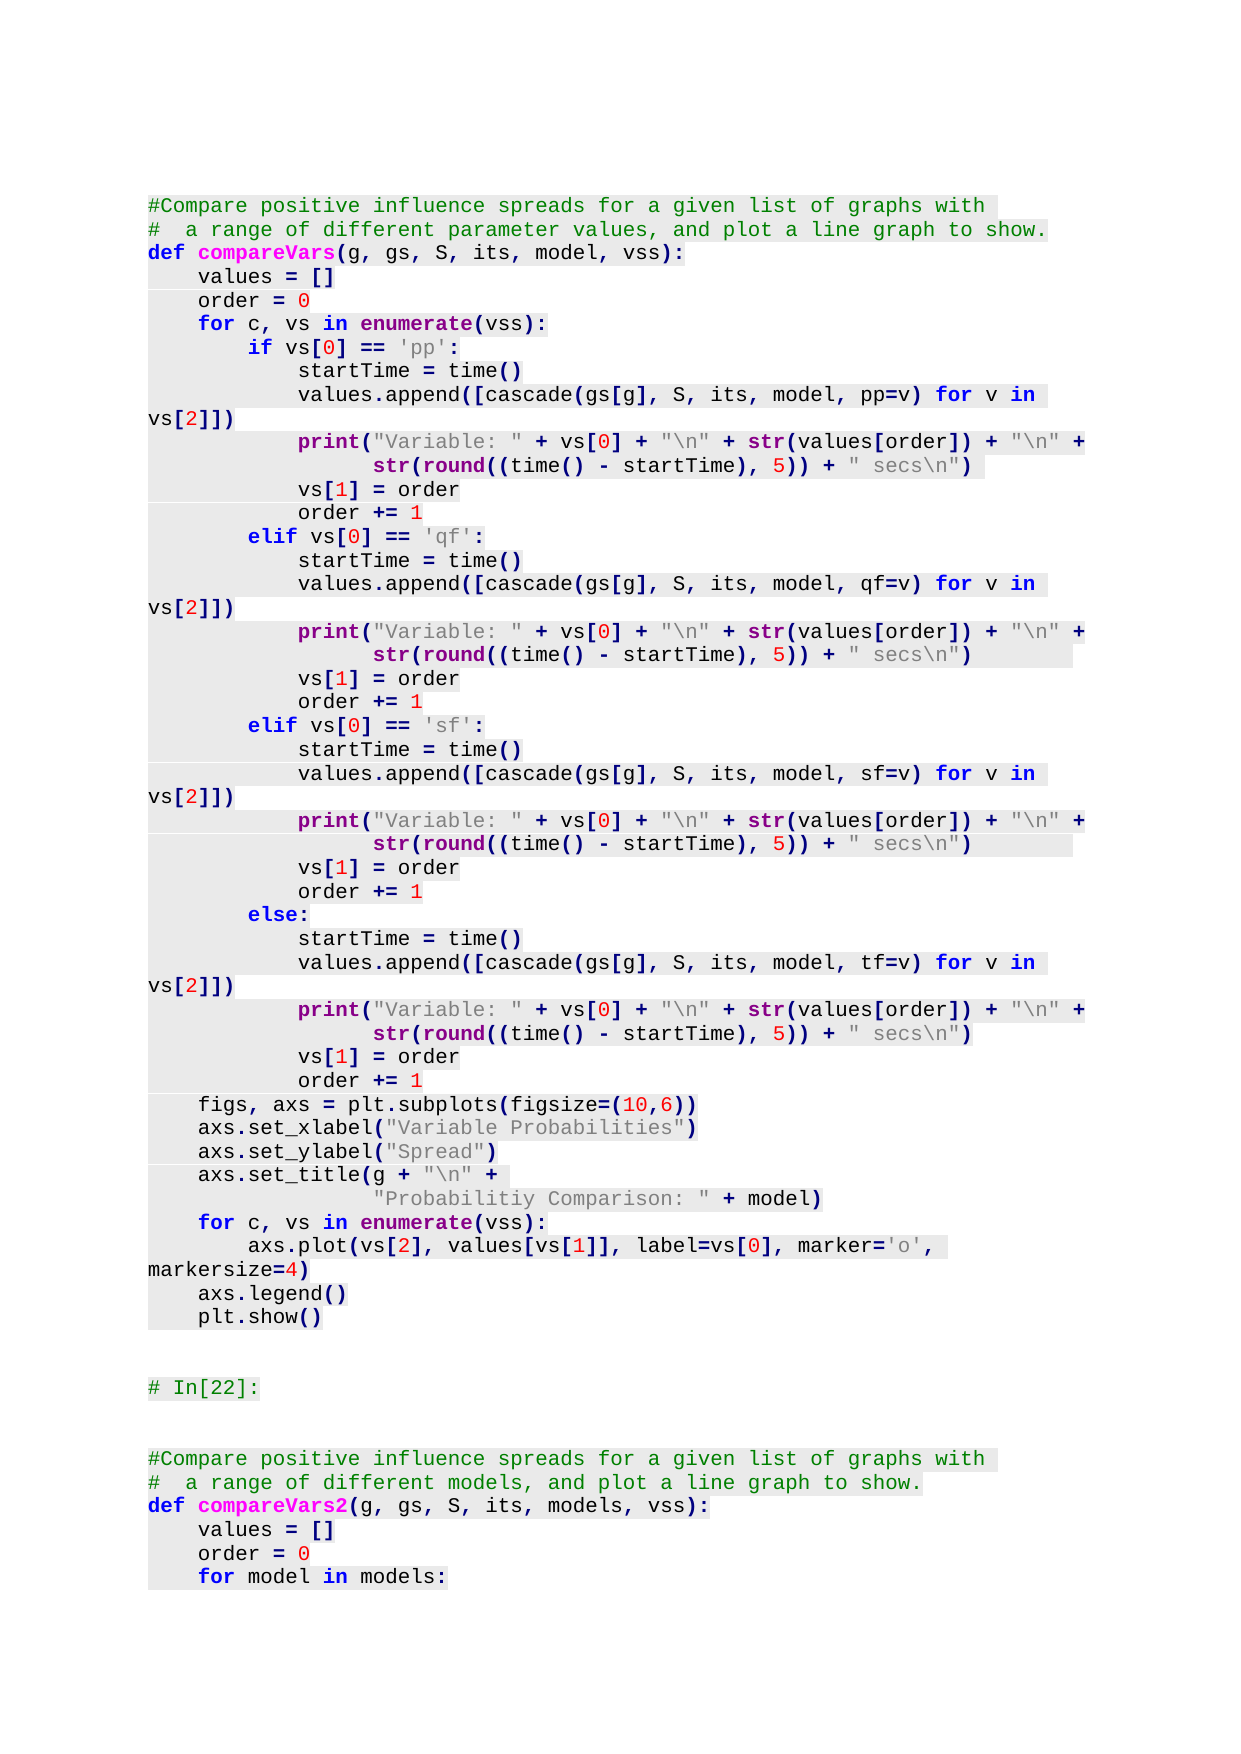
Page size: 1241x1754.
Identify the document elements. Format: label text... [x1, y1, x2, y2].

text order += 1 [148, 502, 1092, 526]
text def compareVars(g, gs, S, its, model, vss): [148, 242, 1092, 266]
text for c, vs in enumerate(vss): [148, 313, 1092, 337]
text order = 0 [148, 1543, 1092, 1566]
text for c, vs in enumerate(vss): [148, 1212, 1092, 1235]
text print("Variable: " + vs[0] + "\n" + str(values[order]) + "\n" + [148, 999, 1092, 1023]
text def compareVars2(g, gs, S, its, models, vss): [148, 1496, 1092, 1519]
text startTime = time() [148, 928, 1092, 952]
text order = 0 [148, 289, 1092, 313]
text if vs[0] == 'pp': [148, 337, 1092, 361]
text vs[1] = order [148, 479, 1092, 502]
text str(round((time() - startTime), 5)) + " secs\n") [148, 644, 1092, 668]
text # a range of different parameter values, and plot a line graph to show. [148, 219, 1092, 242]
text str(round((time() - startTime), 5)) + " secs\n") [148, 455, 1092, 479]
text str(round((time() - startTime), 5)) + " secs\n") [148, 833, 1092, 857]
text vs[1] = order [148, 1046, 1092, 1070]
text axs.set_title(g + "\n" + [148, 1164, 1092, 1188]
text figs, axs = plt.subplots(figsize=(10,6)) [148, 1093, 1092, 1117]
text # In[22]: [148, 1377, 1092, 1401]
text #Compare positive influence spreads for a given list of graphs with [148, 1448, 1092, 1472]
text for model in models: [148, 1566, 1092, 1590]
text axs.set_xlabel("Variable Probabilities") [148, 1117, 1092, 1141]
text elif vs[0] == 'qf': [148, 526, 1092, 550]
text print("Variable: " + vs[0] + "\n" + str(values[order]) + "\n" + [148, 431, 1092, 455]
text axs.set_ylabel("Spread") [148, 1141, 1092, 1164]
text axs.plot(vs[2], values[vs[1]], label=vs[0], marker='o', markersize=4) [148, 1235, 1092, 1283]
text #Compare positive influence spreads for a given list of graphs with [148, 195, 1092, 219]
text print("Variable: " + vs[0] + "\n" + str(values[order]) + "\n" + [148, 810, 1092, 833]
text order += 1 [148, 692, 1092, 715]
text else: [148, 904, 1092, 928]
text values.append([cascade(gs[g], S, its, model, qf=v) for v in vs[2]]) [148, 573, 1092, 621]
text axs.legend() [148, 1283, 1092, 1306]
text order += 1 [148, 1070, 1092, 1093]
text order += 1 [148, 881, 1092, 904]
text str(round((time() - startTime), 5)) + " secs\n") [148, 1023, 1092, 1046]
text vs[1] = order [148, 857, 1092, 881]
text startTime = time() [148, 361, 1092, 384]
text plt.show() [148, 1306, 1092, 1330]
text print("Variable: " + vs[0] + "\n" + str(values[order]) + "\n" + [148, 621, 1092, 644]
text vs[1] = order [148, 668, 1092, 692]
text elif vs[0] == 'sf': [148, 715, 1092, 739]
text values.append([cascade(gs[g], S, its, model, pp=v) for v in vs[2]]) [148, 384, 1092, 431]
text values.append([cascade(gs[g], S, its, model, sf=v) for v in vs[2]]) [148, 762, 1092, 810]
text # a range of different models, and plot a line graph to show. [148, 1472, 1092, 1496]
text values.append([cascade(gs[g], S, its, model, tf=v) for v in vs[2]]) [148, 952, 1092, 999]
text values = [] [148, 1519, 1092, 1543]
text "Probabilitiy Comparison: " + model) [148, 1188, 1092, 1212]
text startTime = time() [148, 739, 1092, 762]
text startTime = time() [148, 550, 1092, 573]
text values = [] [148, 266, 1092, 289]
